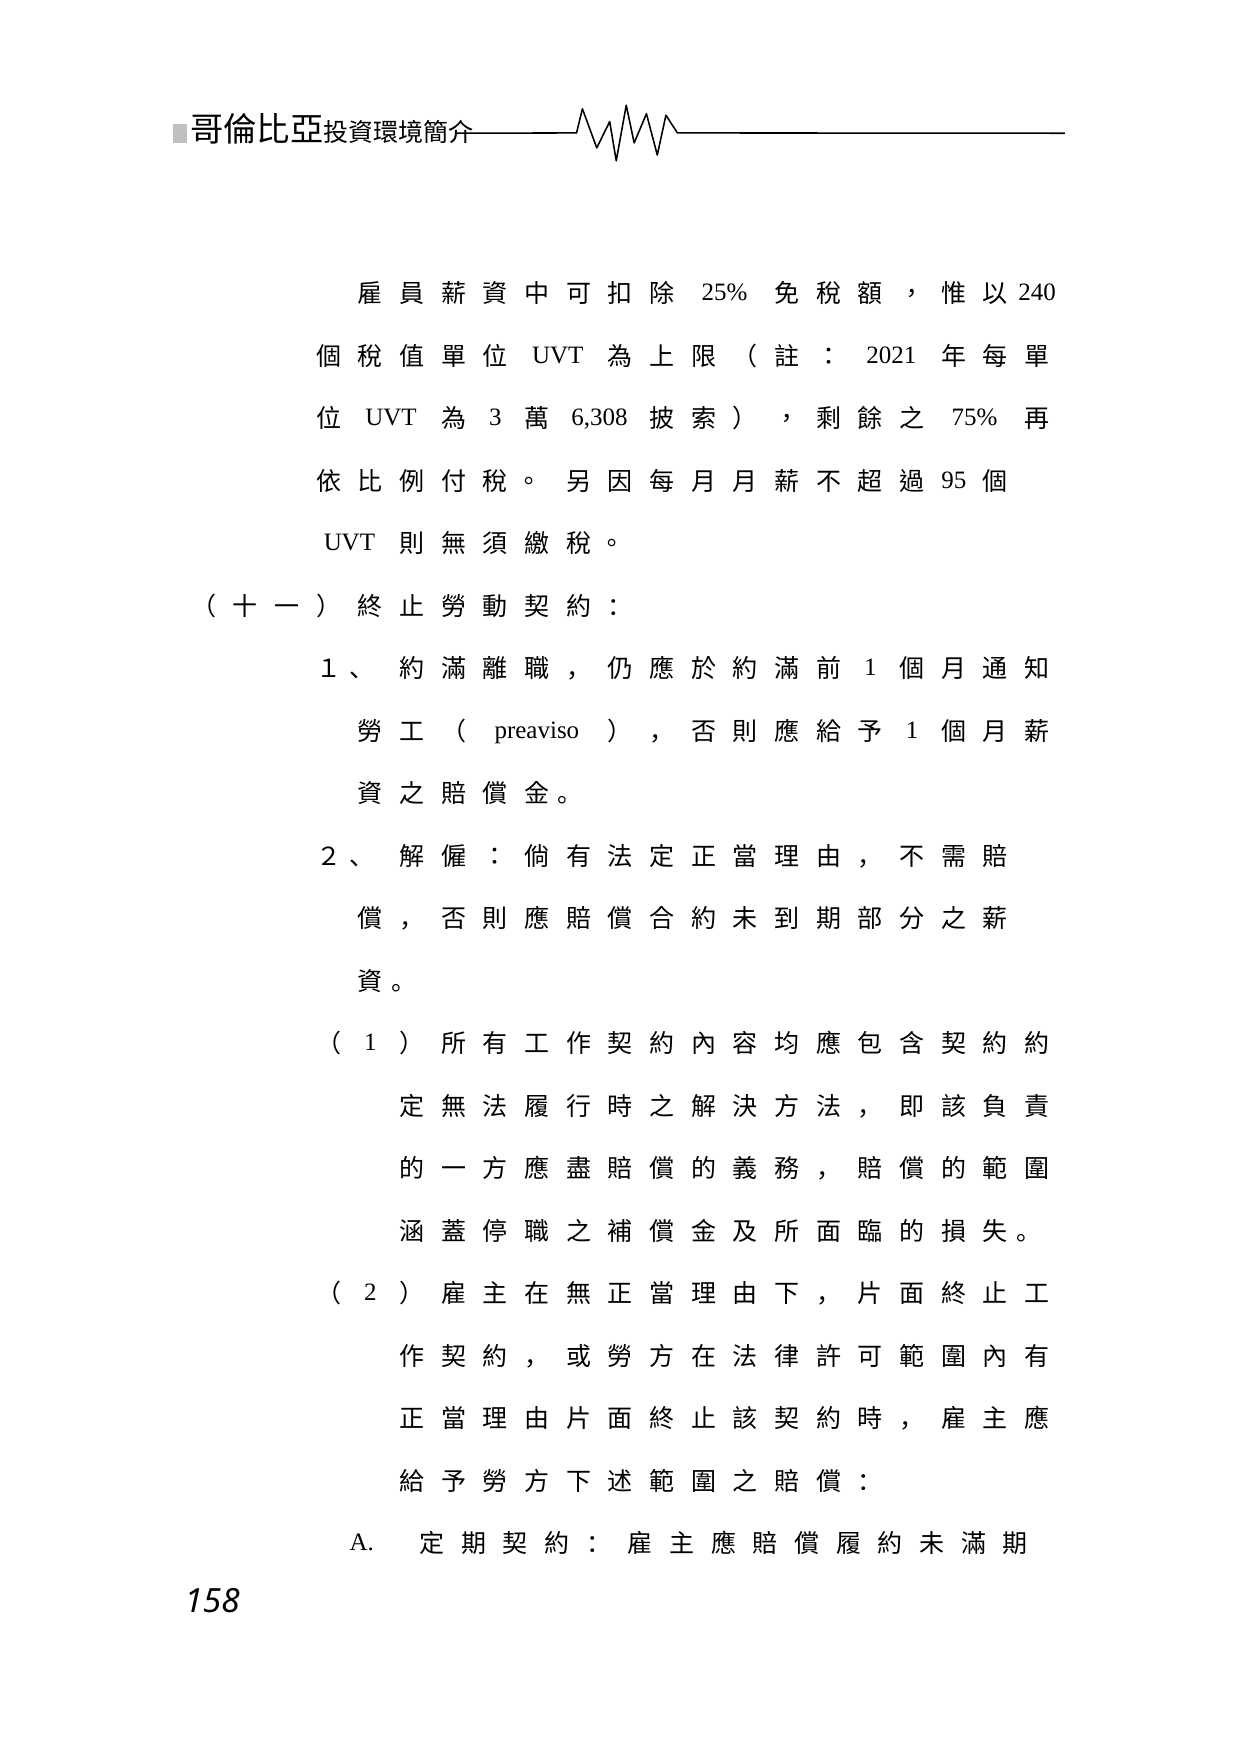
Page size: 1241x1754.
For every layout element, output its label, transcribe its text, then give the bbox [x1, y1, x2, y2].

text （1）所有工作契約內容均應包含契約約定無法履行時之解決方法，即該負責的一方應盡賠償的義務，賠償的範圍涵蓋停職之補償金及所面臨的損失。 [306, 1000, 1058, 1250]
text （2）雇主在無正當理由下，片面終止工作契約，或勞方在法律許可範圍內有正當理由片面終止該契約時，雇主應給予勞方下述範圍之賠償： [306, 1250, 1058, 1500]
text （十一）終止勞動契約： [183, 563, 1058, 625]
text １、約滿離職，仍應於約滿前1個月通知勞工（preaviso），否則應給予1個月薪資之賠償金。 [281, 625, 1058, 813]
text ２、解僱：倘有法定正當理由，不需賠償，否則應賠償合約未到期部分之薪資。 [281, 813, 1058, 1000]
text A. 定期契約：雇主應賠償履約未滿期 [330, 1500, 1058, 1563]
text 雇員薪資中可扣除25%免稅額，惟以240個稅值單位UVT為上限（註：2021年每單位UVT為3萬6,308披索），剩餘之75%再依比例付稅。另因每月月薪不超過95個UVT則無須繳稅。 [281, 250, 1058, 563]
